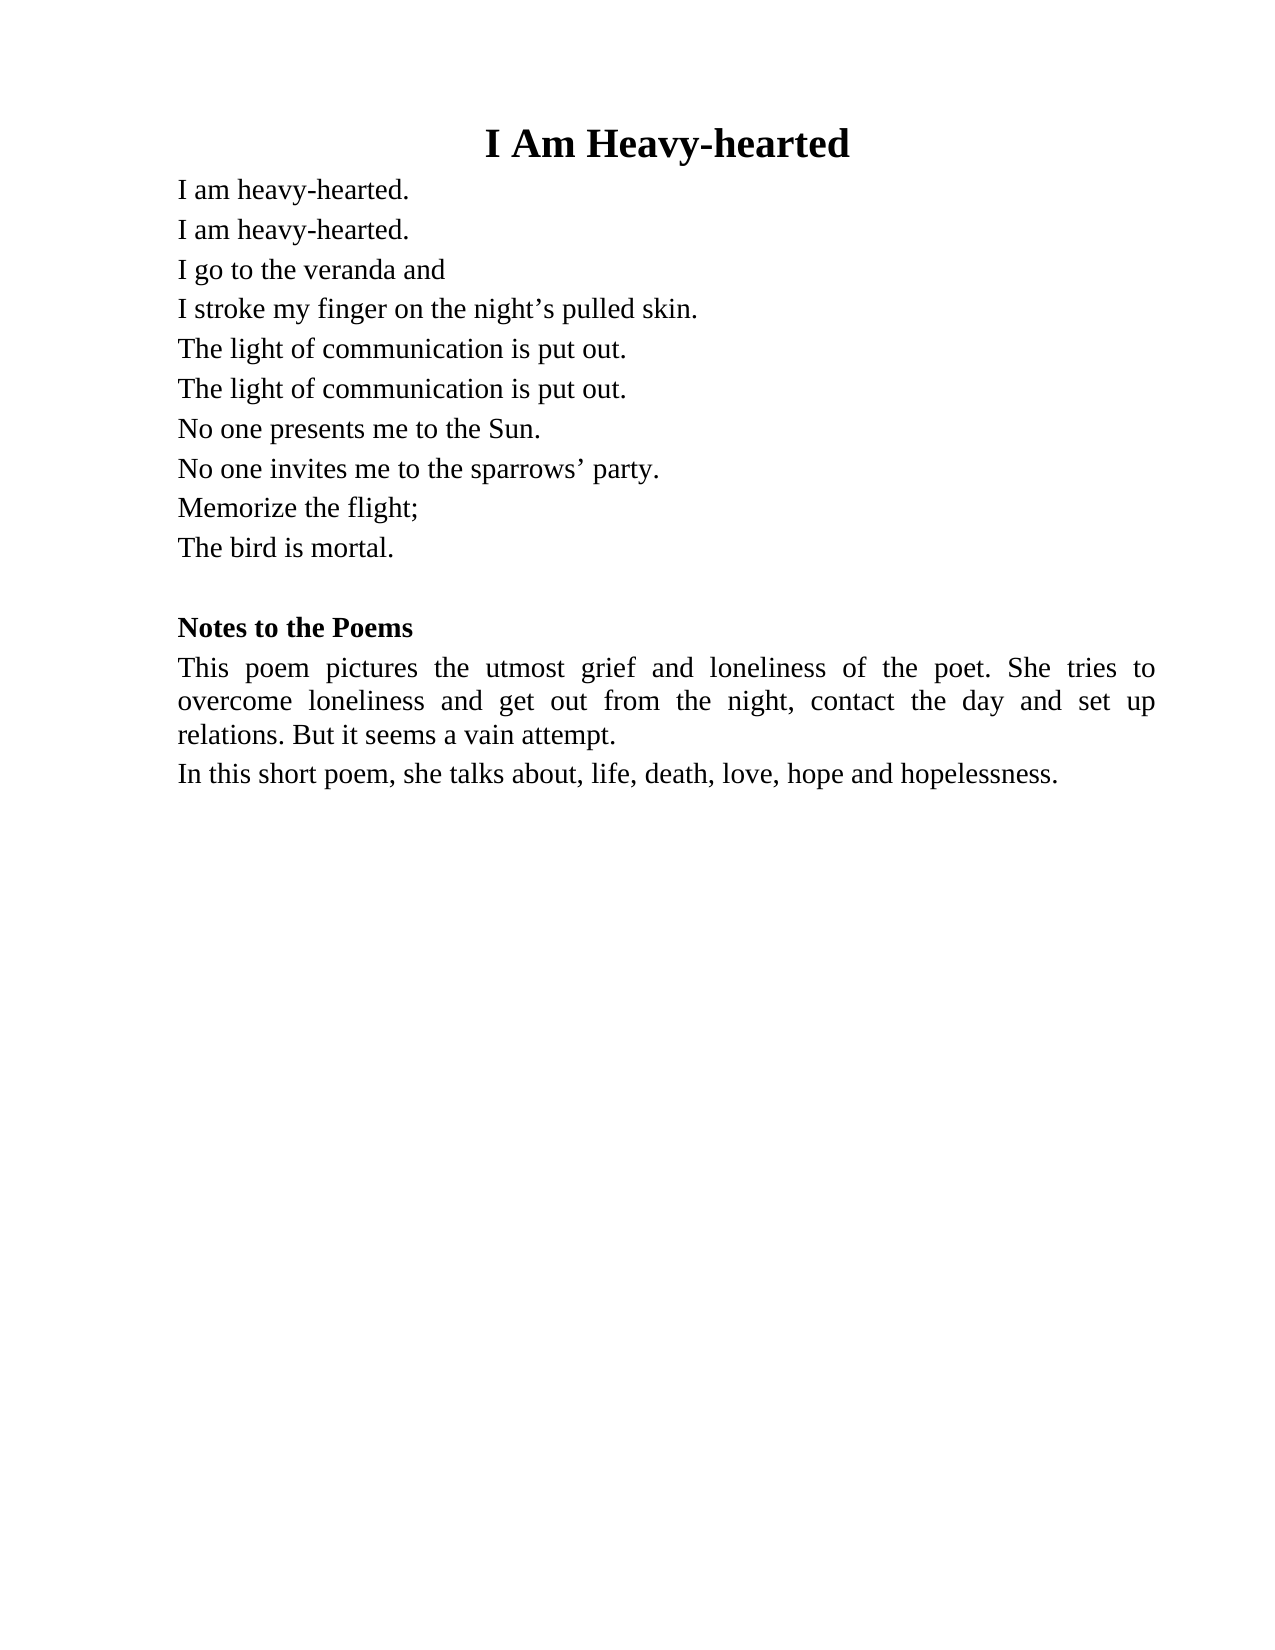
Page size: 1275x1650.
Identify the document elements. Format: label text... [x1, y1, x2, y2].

text The light of communication is put out. [177, 331, 1157, 365]
text The light of communication is put out. [177, 371, 1157, 405]
text In this short poem, she talks about, life, death, love, hope and hopelessness. [177, 757, 1157, 790]
subtitle I Am Heavy-hearted [177, 118, 1157, 166]
text This poem pictures the utmost grief and loneliness of the poet. She tries to overcome loneliness and get out from the night, contact the day and set up relations. But it seems a vain attempt. [177, 650, 1157, 750]
text The bird is mortal. [177, 530, 1157, 564]
text Notes to the Poems [177, 610, 1157, 643]
text I stroke my finger on the night’s pulled skin. [177, 292, 1157, 325]
text No one presents me to the Sun. [177, 411, 1157, 444]
text I go to the veranda and [177, 252, 1157, 285]
text I am heavy-hearted. [177, 172, 1157, 206]
text Memorize the flight; [177, 491, 1157, 524]
text No one invites me to the sparrows’ party. [177, 451, 1157, 484]
text I am heavy-hearted. [177, 212, 1157, 246]
